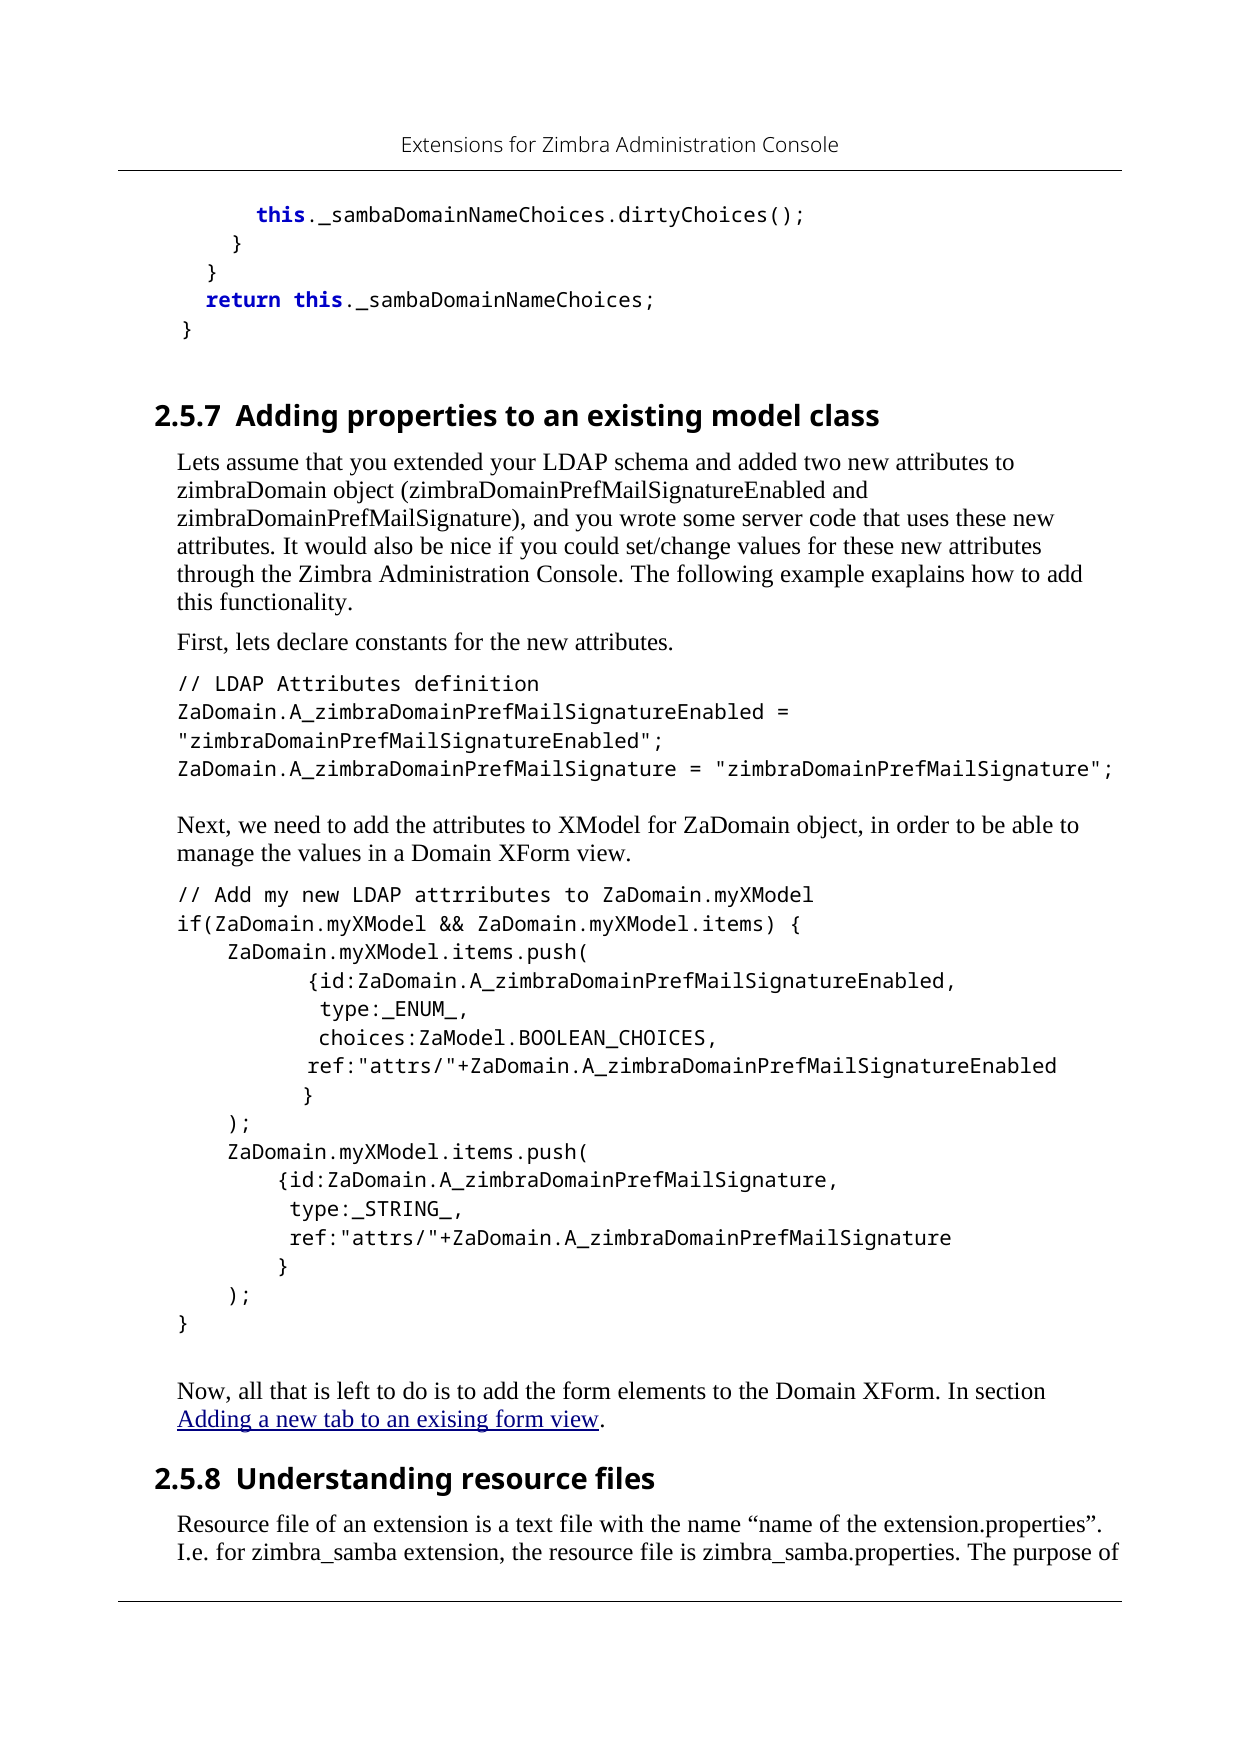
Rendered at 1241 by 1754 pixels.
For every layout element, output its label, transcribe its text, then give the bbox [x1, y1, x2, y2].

subtitle Adding properties to an existing model class [154, 396, 1122, 435]
text {id:ZaDomain.A_zimbraDomainPrefMailSignature, [177, 1165, 1122, 1194]
text ref:"attrs/"+ZaDomain.A_zimbraDomainPrefMailSignature [177, 1222, 1122, 1251]
text } [118, 257, 1122, 285]
text } [177, 1251, 1122, 1279]
text ); [177, 1108, 1122, 1137]
text ref:"attrs/"+ZaDomain.A_zimbraDomainPrefMailSignatureEnabled [177, 1051, 1122, 1080]
text ZaDomain.myXModel.items.push( [177, 1137, 1122, 1165]
text // LDAP Attributes definition [177, 669, 1122, 697]
text choices:ZaModel.BOOLEAN_CHOICES, [118, 1023, 1122, 1051]
text } [177, 1308, 1122, 1337]
text Resource file of an extension is a text file with the name “name of the extension.properties”. I.e. for zimbra_samba extension, the resource file is zimbra_samba.properties. The purpose of [177, 1510, 1122, 1566]
text } [118, 314, 1122, 342]
text } [177, 1080, 1122, 1108]
text ZaDomain.A_zimbraDomainPrefMailSignatureEnabled = "zimbraDomainPrefMailSignatureEnabled"; [177, 697, 1122, 754]
text if(ZaDomain.myXModel && ZaDomain.myXModel.items) { [177, 908, 1122, 937]
text type:_ENUM_, [177, 994, 1122, 1023]
text return this._sambaDomainNameChoices; [118, 285, 1122, 314]
text type:_STRING_, [177, 1194, 1122, 1222]
text ); [177, 1279, 1122, 1308]
subtitle Understanding resource files [154, 1458, 1122, 1498]
text } [118, 228, 1122, 257]
text Next, we need to add the attributes to XModel for ZaDomain object, in order to be able to manage the values in a Domain XForm view. [177, 811, 1122, 867]
text // Add my new LDAP attrributes to ZaDomain.myXModel [177, 880, 1122, 908]
text this._sambaDomainNameChoices.dirtyChoices(); [118, 200, 1122, 228]
text {id:ZaDomain.A_zimbraDomainPrefMailSignatureEnabled, [177, 966, 1122, 994]
text Now, all that is left to do is to add the form elements to the Domain XForm. In section Adding a new tab to an exising form view. [177, 1377, 1122, 1433]
text Lets assume that you extended your LDAP schema and added two new attributes to zimbraDomain object (zimbraDomainPrefMailSignatureEnabled and zimbraDomainPrefMailSignature), and you wrote some server code that uses these new attributes. It would also be nice if you could set/change values for these new attributes through the Zimbra Administration Console. The following example exaplains how to add this functionality. [177, 447, 1122, 616]
text ZaDomain.A_zimbraDomainPrefMailSignature = "zimbraDomainPrefMailSignature"; [177, 754, 1122, 783]
text First, lets declare constants for the new attributes. [177, 628, 1122, 656]
text ZaDomain.myXModel.items.push( [177, 937, 1122, 966]
